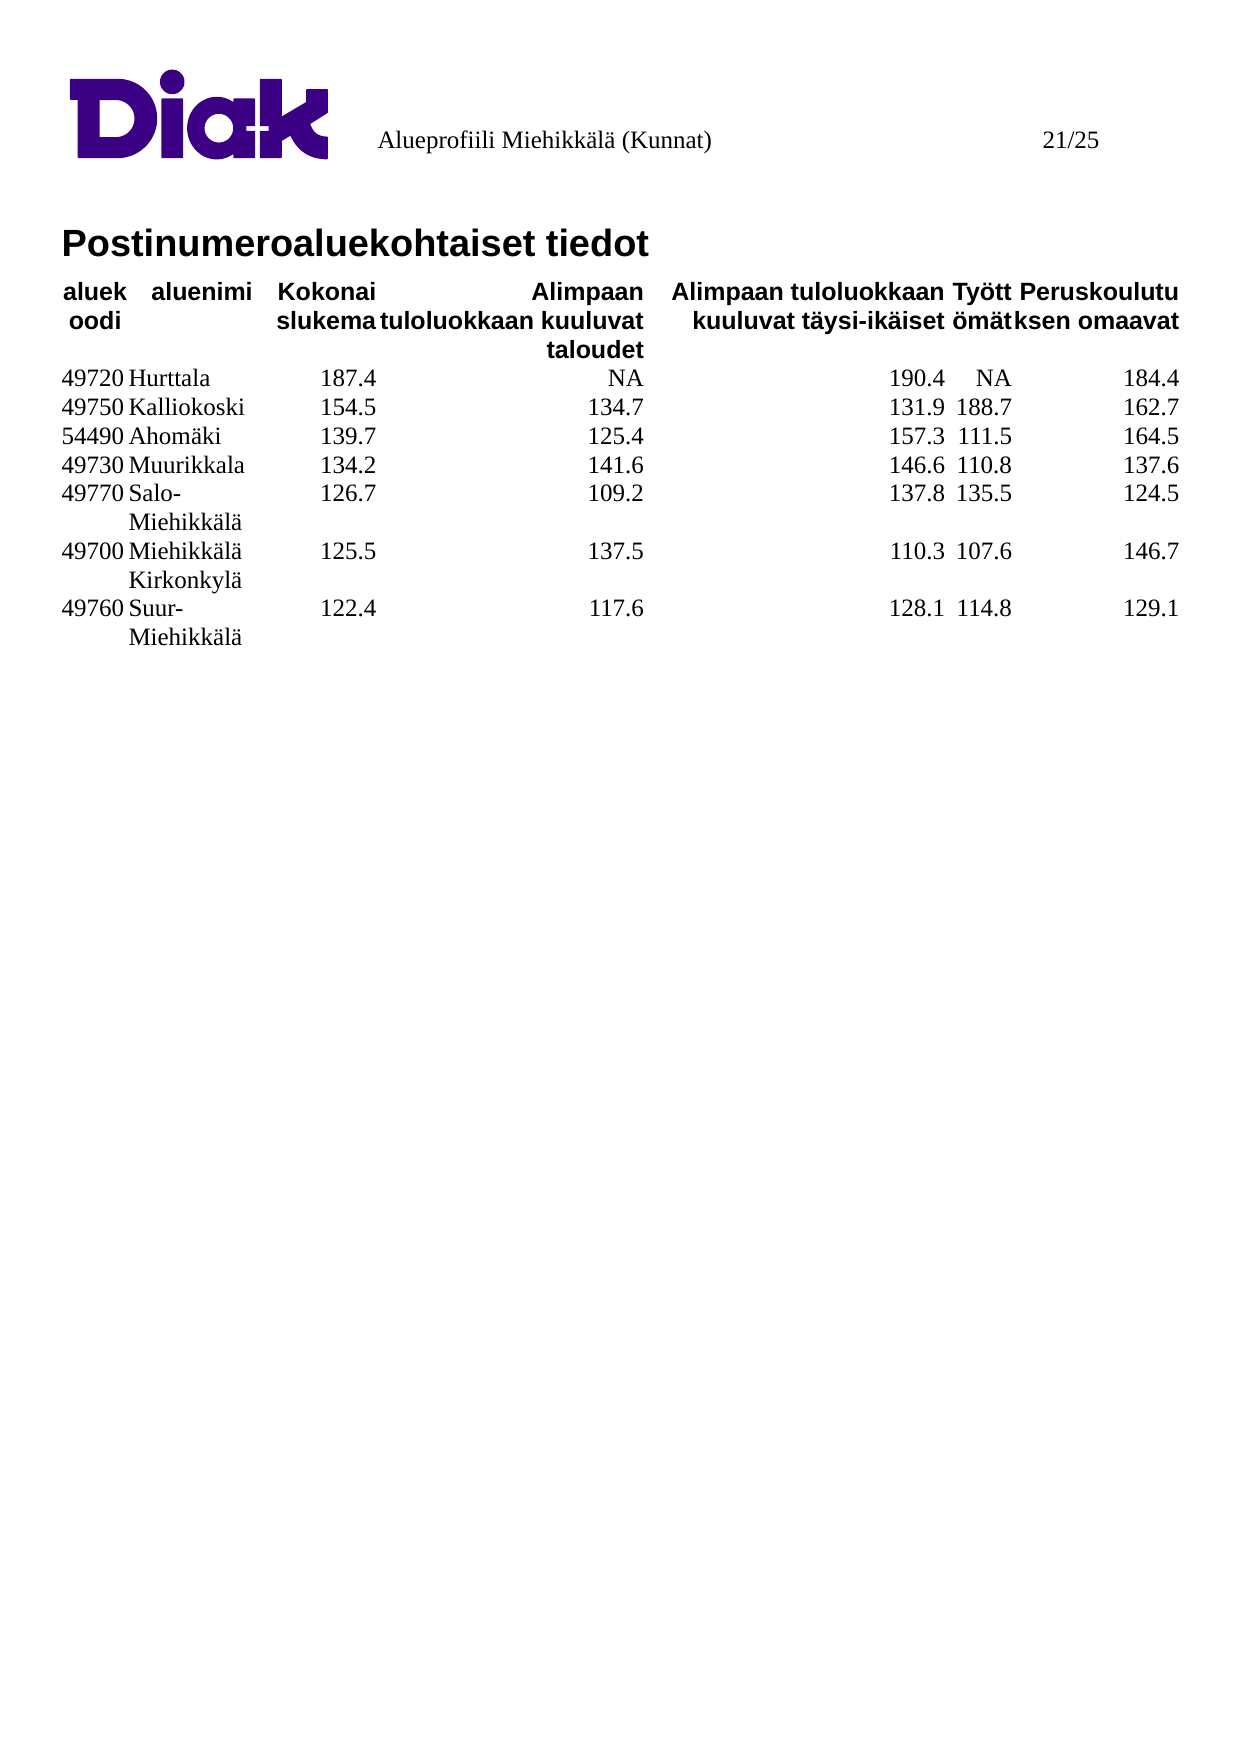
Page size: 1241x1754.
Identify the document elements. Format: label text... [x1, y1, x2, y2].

table_cell 54490 [61, 421, 128, 450]
table_cell 146.7 [1012, 536, 1179, 593]
table_header aluekoodi [61, 277, 128, 363]
table_cell 110.3 [644, 536, 945, 593]
table_cell 146.6 [644, 450, 945, 478]
table_cell 139.7 [276, 421, 376, 450]
table_cell 122.4 [276, 594, 376, 651]
table_cell Miehikkälä Kirkonkylä [128, 536, 276, 593]
table_cell 137.5 [376, 536, 644, 593]
table_cell 49720 [61, 364, 128, 392]
table_cell 110.8 [945, 450, 1012, 478]
table_header Kokonaislukema [276, 277, 376, 363]
table_cell 109.2 [376, 479, 644, 536]
table_cell Salo-Miehikkälä [128, 479, 276, 536]
table_cell 129.1 [1012, 594, 1179, 651]
table_cell 164.5 [1012, 421, 1179, 450]
table_cell 137.6 [1012, 450, 1179, 478]
table_header aluenimi [128, 277, 276, 363]
table_cell Ahomäki [128, 421, 276, 450]
table_cell 188.7 [945, 392, 1012, 421]
table_header Peruskoulutuksen omaavat [1012, 277, 1179, 363]
table_cell 107.6 [945, 536, 1012, 593]
table_cell 117.6 [376, 594, 644, 651]
table_cell 162.7 [1012, 392, 1179, 421]
table_cell 134.7 [376, 392, 644, 421]
table_cell NA [376, 364, 644, 392]
table_cell 131.9 [644, 392, 945, 421]
table_header Alimpaan tuloluokkaan kuuluvat täysi-ikäiset [644, 277, 945, 363]
table_cell 111.5 [945, 421, 1012, 450]
table_cell Muurikkala [128, 450, 276, 478]
table_cell Suur-Miehikkälä [128, 594, 276, 651]
table_cell 187.4 [276, 364, 376, 392]
table_cell 128.1 [644, 594, 945, 651]
table_cell 49760 [61, 594, 128, 651]
table_cell 49750 [61, 392, 128, 421]
table_cell 49730 [61, 450, 128, 478]
table_cell 137.8 [644, 479, 945, 536]
table_cell 134.2 [276, 450, 376, 478]
subtitle Postinumeroaluekohtaiset tiedot [61, 221, 1179, 265]
table_cell Hurttala [128, 364, 276, 392]
table_cell 49700 [61, 536, 128, 593]
table_cell 190.4 [644, 364, 945, 392]
table_cell 114.8 [945, 594, 1012, 651]
table_cell 49770 [61, 479, 128, 536]
table_cell 141.6 [376, 450, 644, 478]
table_cell Kalliokoski [128, 392, 276, 421]
table_cell 135.5 [945, 479, 1012, 536]
table_cell 125.5 [276, 536, 376, 593]
table_cell NA [945, 364, 1012, 392]
table_cell 126.7 [276, 479, 376, 536]
table_cell 157.3 [644, 421, 945, 450]
table_header Työttömät [945, 277, 1012, 363]
table_header Alimpaan tuloluokkaan kuuluvat taloudet [376, 277, 644, 363]
table_cell 154.5 [276, 392, 376, 421]
table_cell 124.5 [1012, 479, 1179, 536]
table_cell 125.4 [376, 421, 644, 450]
table_cell 184.4 [1012, 364, 1179, 392]
